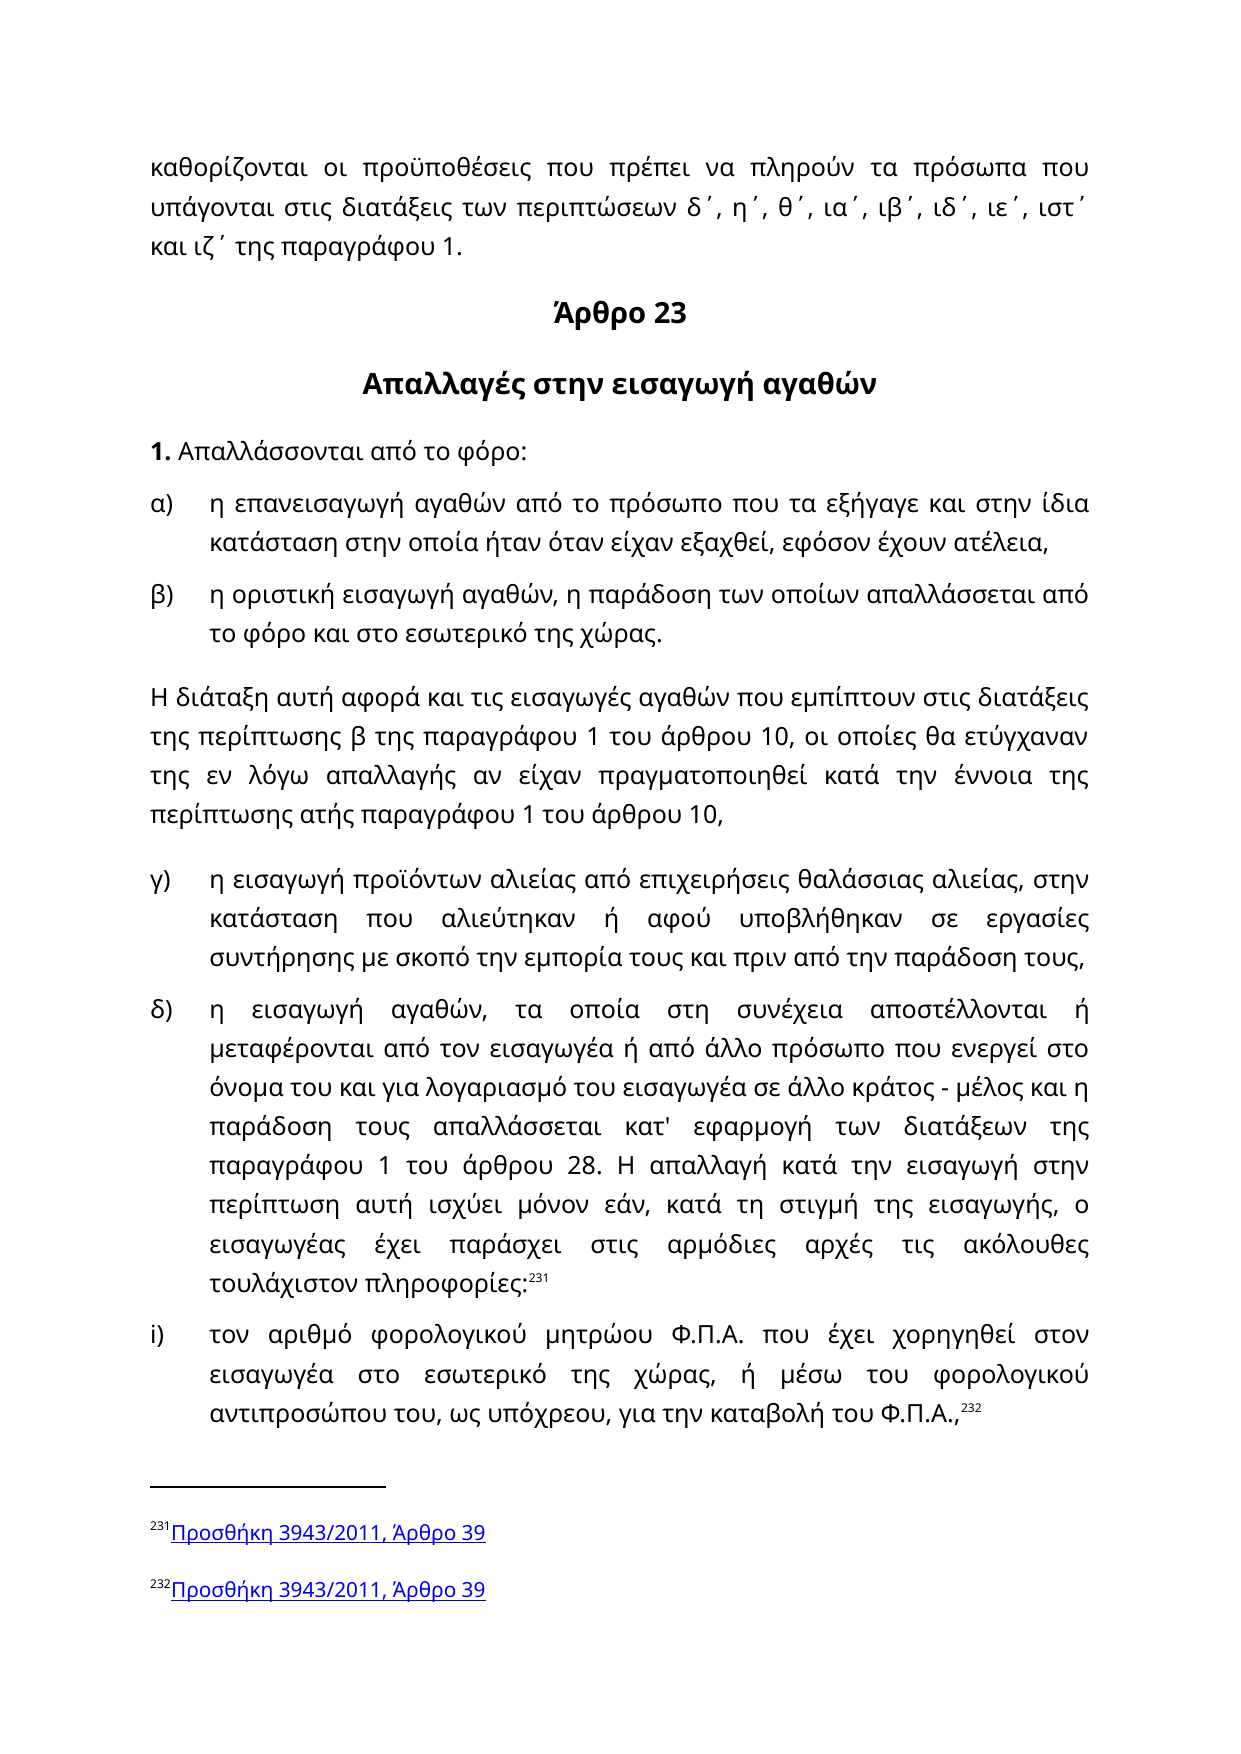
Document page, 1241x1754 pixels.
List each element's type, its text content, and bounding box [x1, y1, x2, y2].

subtitle Άρθρο 23 [150, 292, 1090, 332]
list β) η οριστική εισαγωγή αγαθών, η παράδοση των οποίων απαλλάσσεται από το φόρο και στο εσωτερικό της χώρας. [150, 576, 1090, 649]
text Η διάταξη αυτή αφορά και τις εισαγωγές αγαθών που εμπίπτουν στις διατάξεις της περίπτωσης β της παραγράφου 1 του άρθρου 10, οι οποίες θα ετύγχαναν της εν λόγω απαλλαγής αν είχαν πραγματοποιηθεί κατά την έννοια της περίπτωσης ατής παραγράφου 1 του άρθρου 10, [150, 679, 1090, 831]
subtitle Απαλλαγές στην εισαγωγή αγαθών [150, 363, 1090, 403]
list i) τον αριθμό φορολογικού μητρώου Φ.Π.Α. που έχει χορηγηθεί στον εισαγωγέα στο εσωτερικό της χώρας, ή μέσω του φορολογικού αντιπροσώπου του, ως υπόχρεου, για την καταβολή του Φ.Π.Α., [150, 1317, 1090, 1429]
text 1. Απαλλάσσονται από το φόρο: [150, 434, 1090, 468]
list γ) η εισαγωγή προϊόντων αλιείας από επιχειρήσεις θαλάσσιας αλιείας, στην κατάσταση που αλιεύτηκαν ή αφού υποβλήθηκαν σε εργασίες συντήρησης με σκοπό την εμπορία τους και πριν από την παράδοση τους, [150, 861, 1090, 974]
text καθορίζονται οι προϋποθέσεις που πρέπει να πληρούν τα πρόσωπα που υπάγονται στις διατάξεις των περιπτώσεων δ΄, η΄, θ΄, ια΄, ιβ΄, ιδ΄, ιε΄, ιστ΄ και ιζ΄ της παραγράφου 1. [150, 150, 1090, 262]
list α) η επανεισαγωγή αγαθών από το πρόσωπο που τα εξήγαγε και στην ίδια κατάσταση στην οποία ήταν όταν είχαν εξαχθεί, εφόσον έχουν ατέλεια, [150, 485, 1090, 559]
list δ) η εισαγωγή αγαθών, τα οποία στη συνέχεια αποστέλλονται ή μεταφέρονται από τον εισαγωγέα ή από άλλο πρόσωπο που ενεργεί στο όνομα του και για λογαριασμό του εισαγωγέα σε άλλο κράτος - μέλος και η παράδοση τους απαλλάσσεται κατ' εφαρμογή των διατάξεων της παραγράφου 1 του άρθρου 28. Η απαλλαγή κατά την εισαγωγή στην περίπτωση αυτή ισχύει μόνον εάν, κατά τη στιγμή της εισαγωγής, ο εισαγωγέας έχει παράσχει στις αρμόδιες αρχές τις ακόλουθες τουλάχιστον πληροφορίες: [150, 991, 1090, 1299]
text Προσθήκη 3943/2011, Άρθρο 39 [150, 1518, 1090, 1546]
text Προσθήκη 3943/2011, Άρθρο 39 [150, 1576, 1090, 1604]
